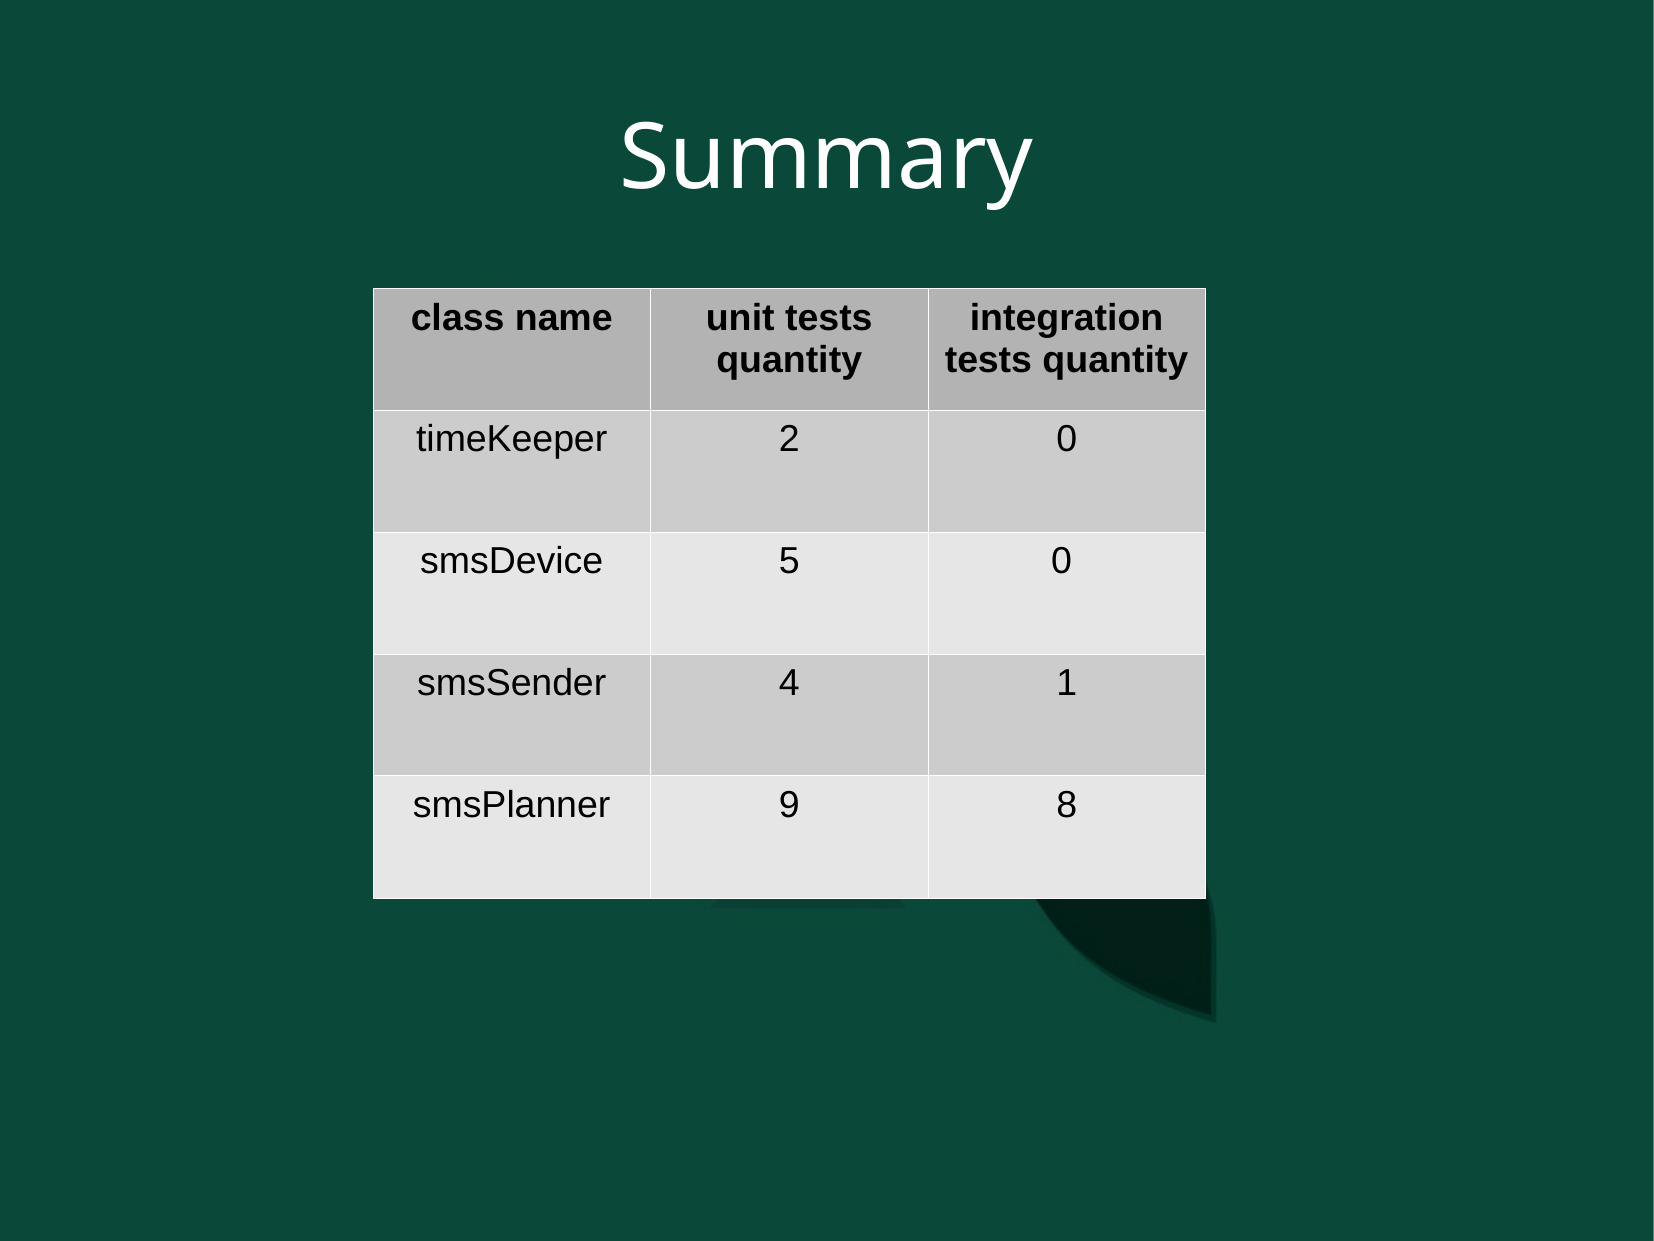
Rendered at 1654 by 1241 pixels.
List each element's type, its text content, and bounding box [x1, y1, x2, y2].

table_cell 8 [929, 776, 1205, 898]
table_header class name [374, 289, 650, 410]
table_header integration tests quantity [929, 289, 1205, 410]
table_cell smsPlanner [374, 776, 650, 898]
table_cell smsSender [374, 655, 650, 775]
table_cell 0 [929, 411, 1205, 532]
table_cell 9 [651, 776, 928, 898]
table_cell smsDevice [374, 533, 650, 654]
table_cell 5 [651, 533, 928, 654]
table_cell 0 [929, 533, 1205, 654]
table_cell 4 [651, 655, 928, 775]
title Summary [82, 49, 1571, 257]
table_cell 1 [929, 655, 1205, 775]
table_cell timeKeeper [374, 411, 650, 532]
table_cell 2 [651, 411, 928, 532]
picture [0, 0, 1654, 1241]
table_header unit tests quantity [651, 289, 928, 410]
